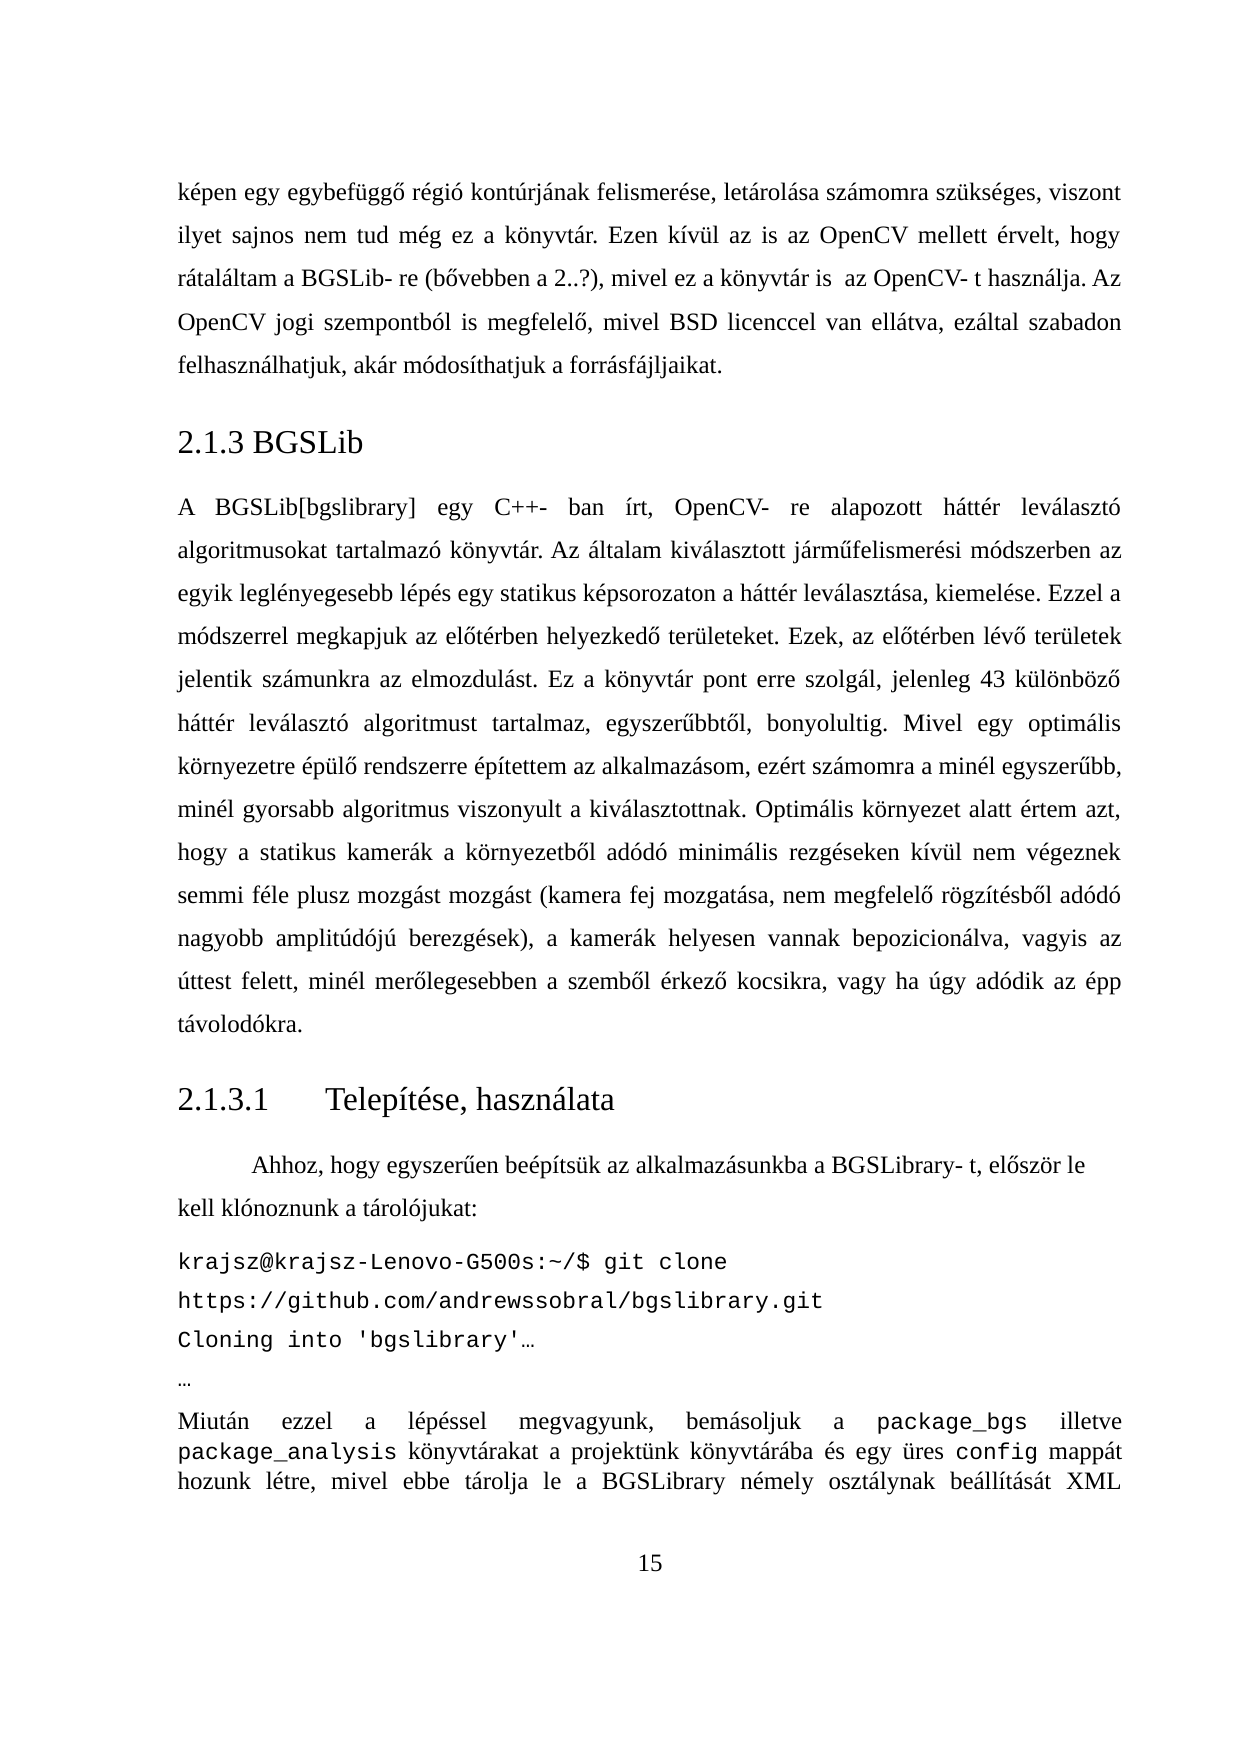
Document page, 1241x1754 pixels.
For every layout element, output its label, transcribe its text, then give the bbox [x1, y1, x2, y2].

subtitle Telepítése, használata [177, 1080, 1122, 1118]
subtitle BGSLib [177, 422, 1122, 460]
text krajsz@krajsz-Lenovo-G500s:~/$ git clone https://github.com/andrewssobral/bgslibrary.git [177, 1251, 1122, 1315]
text Cloning into 'bgslibrary'… [177, 1328, 1122, 1354]
text … [177, 1367, 1122, 1393]
text A BGSLib[bgslibrary] egy C++- ban írt, OpenCV- re alapozott háttér leválasztó algoritmusokat tartalmazó könyvtár. Az általam kiválasztott járműfelismerési módszerben az egyik leglényegesebb lépés egy statikus képsorozaton a háttér leválasztása, kiemelése. Ezzel a módszerrel megkapjuk az előtérben helyezkedő területeket. Ezek, az előtérben lévő területek jelentik számunkra az elmozdulást. Ez a könyvtár pont erre szolgál, jelenleg 43 különböző háttér leválasztó algoritmust tartalmaz, egyszerűbbtől, bonyolultig. Mivel egy optimális környezetre épülő rendszerre építettem az alkalmazásom, ezért számomra a minél egyszerűbb, minél gyorsabb algoritmus viszonyult a kiválasztottnak. Optimális környezet alatt értem azt, hogy a statikus kamerák a környezetből adódó minimális rezgéseken kívül nem végeznek semmi féle plusz mozgást mozgást (kamera fej mozgatása, nem megfelelő rögzítésből adódó nagyobb amplitúdójú berezgések), a kamerák helyesen vannak bepozicionálva, vagyis az úttest felett, minél merőlegesebben a szemből érkező kocsikra, vagy ha úgy adódik az épp távolodókra. [177, 492, 1122, 1038]
text Miután ezzel a lépéssel megvagyunk, bemásoljuk a package_bgs illetve package_analysis könyvtárakat a projektünk könyvtárába és egy üres config mappát hozunk létre, mivel ebbe tárolja le a BGSLibrary némely osztálynak beállítását XML [177, 1406, 1122, 1495]
text képen egy egybefüggő régió kontúrjának felismerése, letárolása számomra szükséges, viszont ilyet sajnos nem tud még ez a könyvtár. Ezen kívül az is az OpenCV mellett érvelt, hogy rátaláltam a BGSLib- re (bővebben a 2..?), mivel ez a könyvtár is az OpenCV- t használja. Az OpenCV jogi szempontból is megfelelő, mivel BSD licenccel van ellátva, ezáltal szabadon felhasználhatjuk, akár módosíthatjuk a forrásfájljaikat. [177, 177, 1122, 378]
text Ahhoz, hogy egyszerűen beépítsük az alkalmazásunkba a BGSLibrary- t, először le kell klónoznunk a tárolójukat: [177, 1150, 1122, 1222]
